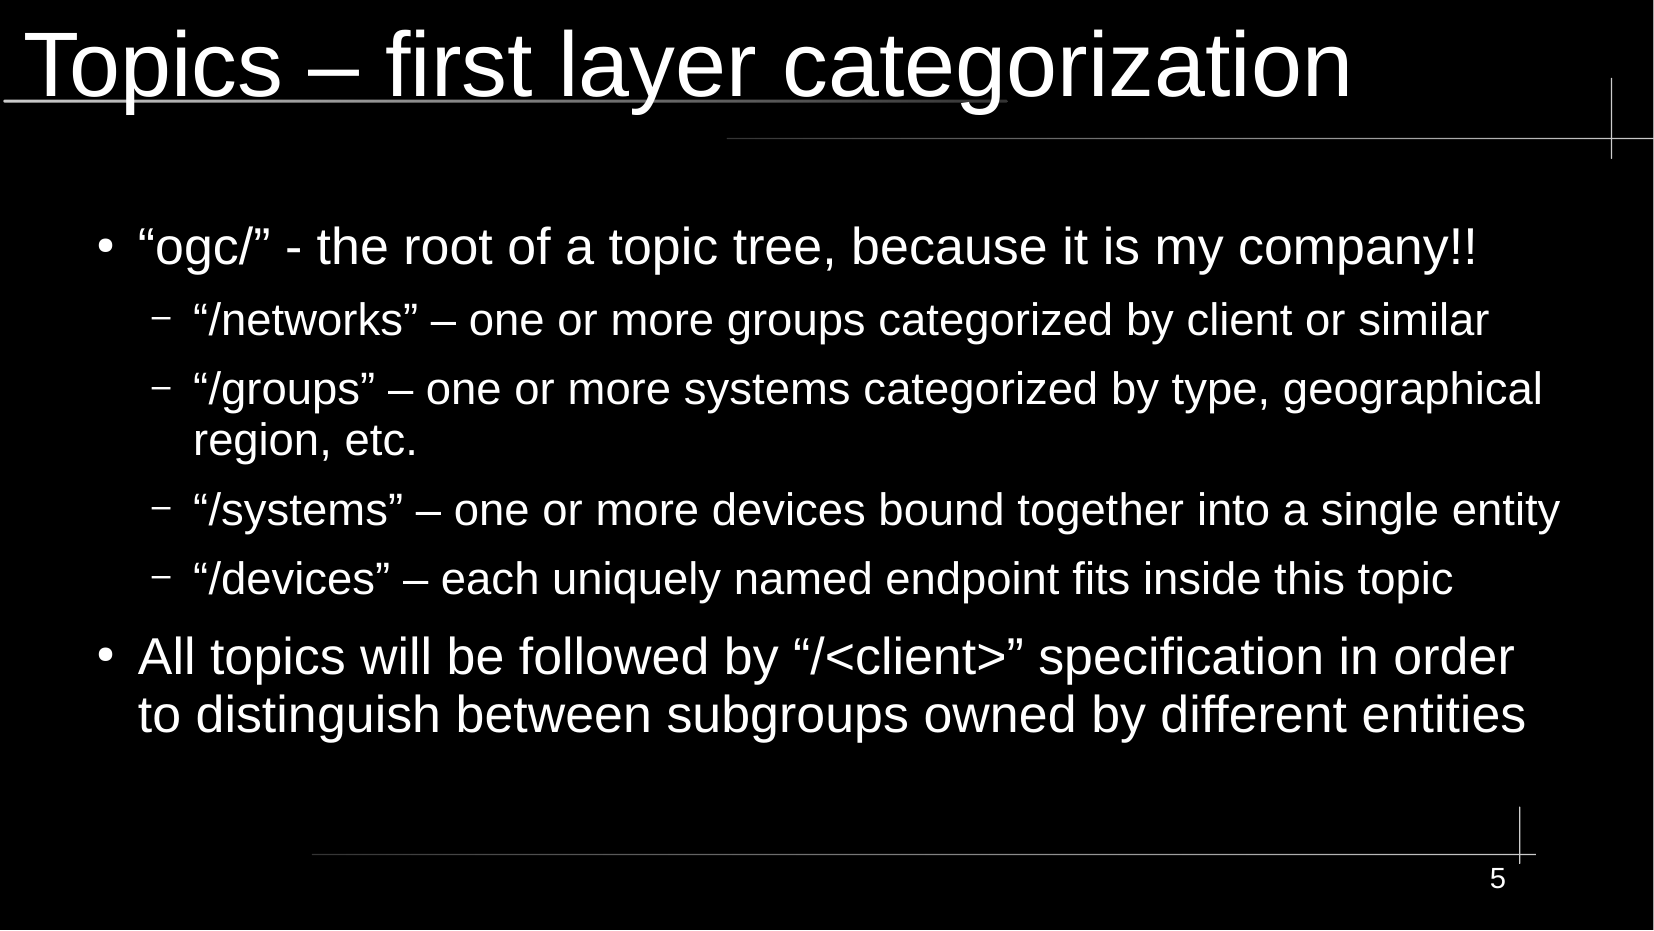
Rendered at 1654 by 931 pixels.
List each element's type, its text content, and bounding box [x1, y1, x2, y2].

title Topics – first layer categorization [23, 11, 1589, 119]
list “ogc/” - the root of a topic tree, because it is my company!! “/networks” – one or more groups categorized by client or similar “/groups” – one or more systems categorized by type, geographical region, etc. “/systems” – one or more devices bound together into a single entity “/devices” – each uniquely named endpoint fits inside this topic All topics will be followed by “/<client>” specification in order to distinguish between subgroups owned by different entities [82, 217, 1571, 758]
